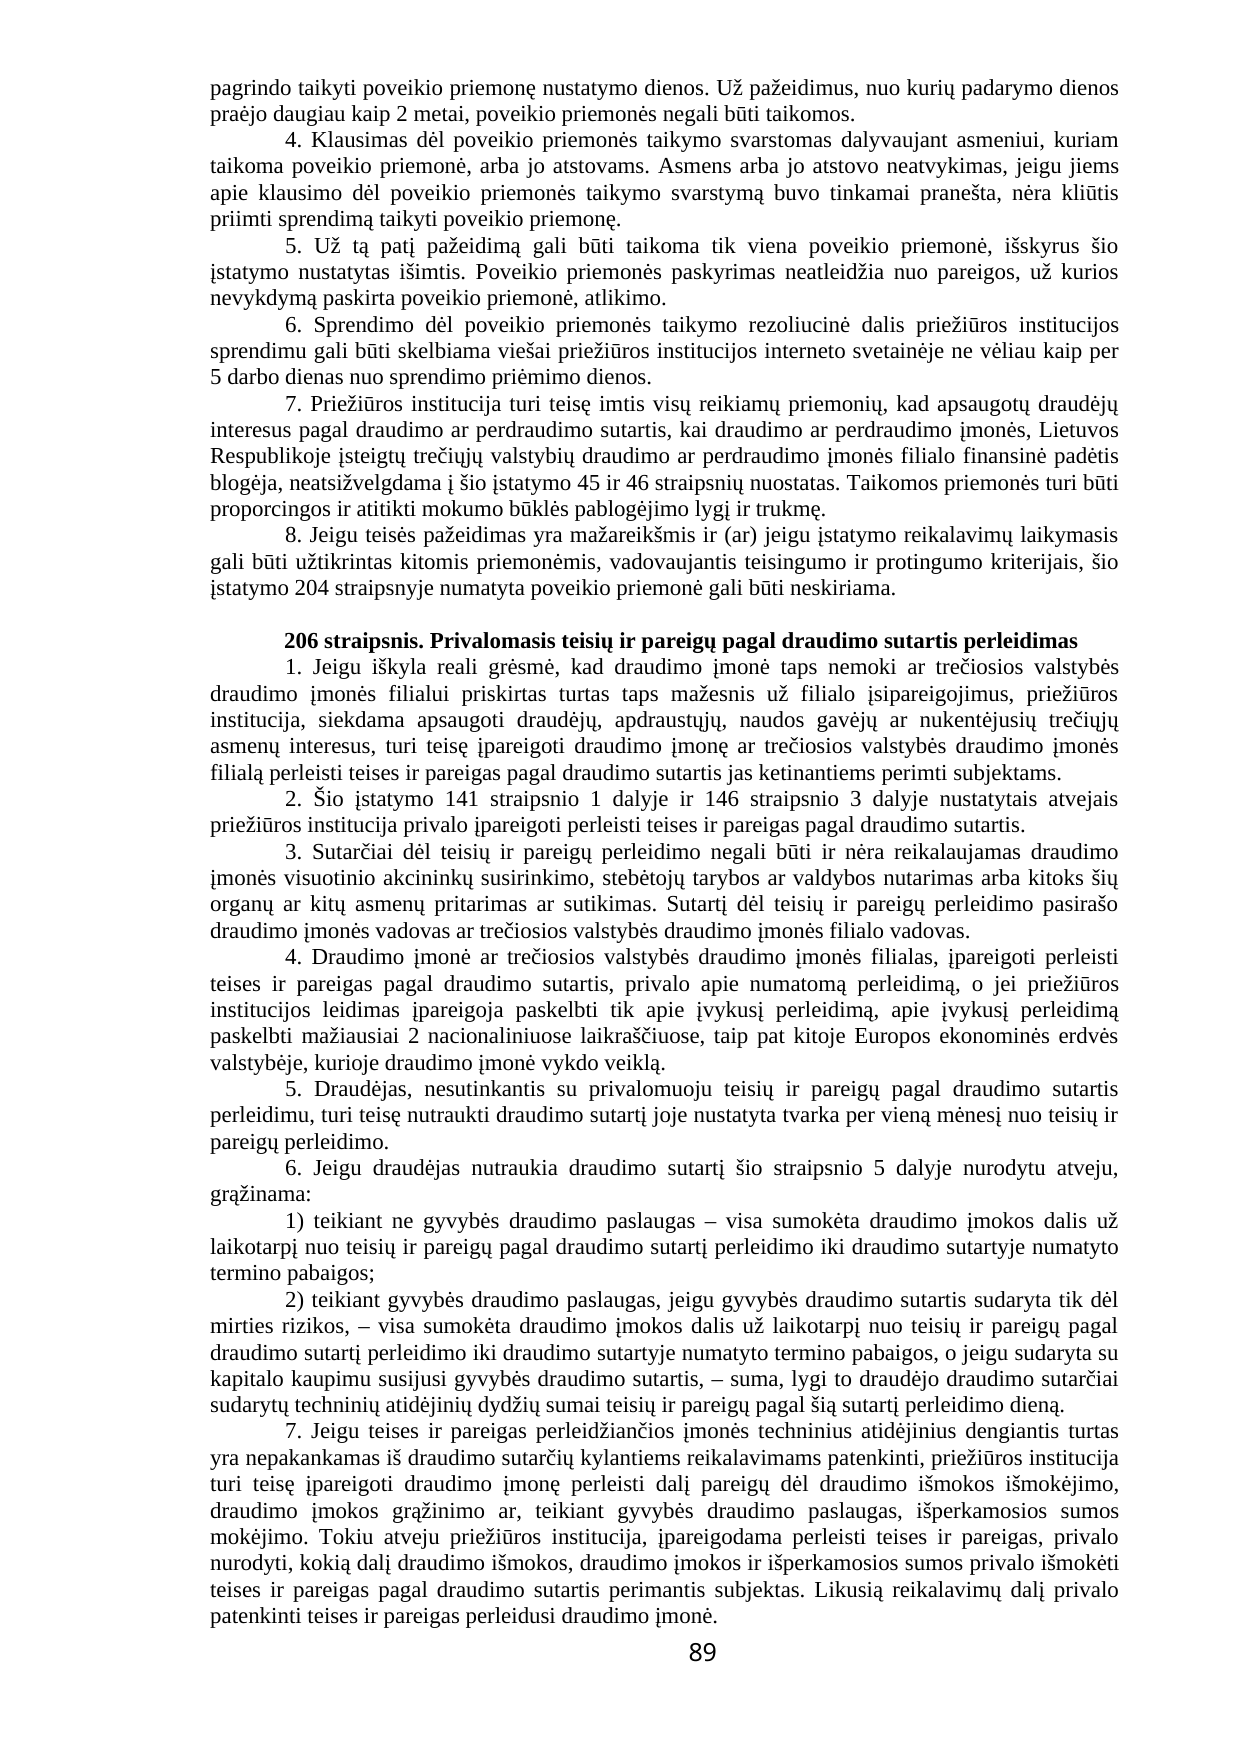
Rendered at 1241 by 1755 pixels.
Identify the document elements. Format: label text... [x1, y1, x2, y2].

text 3. Sutarčiai dėl teisių ir pareigų perleidimo negali būti ir nėra reikalaujamas draudimo įmonės visuotinio akcininkų susirinkimo, stebėtojų tarybos ar valdybos nutarimas arba kitoks šių organų ar kitų asmenų pritarimas ar sutikimas. Sutartį dėl teisių ir pareigų perleidimo pasirašo draudimo įmonės vadovas ar trečiosios valstybės draudimo įmonės filialo vadovas. [210, 838, 1120, 943]
text 2) teikiant gyvybės draudimo paslaugas, jeigu gyvybės draudimo sutartis sudaryta tik dėl mirties rizikos, – visa sumokėta draudimo įmokos dalis už laikotarpį nuo teisių ir pareigų pagal draudimo sutartį perleidimo iki draudimo sutartyje numatyto termino pabaigos, o jeigu sudaryta su kapitalo kaupimu susijusi gyvybės draudimo sutartis, – suma, lygi to draudėjo draudimo sutarčiai sudarytų techninių atidėjinių dydžių sumai teisių ir pareigų pagal šią sutartį perleidimo dieną. [210, 1286, 1120, 1418]
text 7. Jeigu teises ir pareigas perleidžiančios įmonės techninius atidėjinius dengiantis turtas yra nepakankamas iš draudimo sutarčių kylantiems reikalavimams patenkinti, priežiūros institucija turi teisę įpareigoti draudimo įmonę perleisti dalį pareigų dėl draudimo išmokos išmokėjimo, draudimo įmokos grąžinimo ar, teikiant gyvybės draudimo paslaugas, išperkamosios sumos mokėjimo. Tokiu atveju priežiūros institucija, įpareigodama perleisti teises ir pareigas, privalo nurodyti, kokią dalį draudimo išmokos, draudimo įmokos ir išperkamosios sumos privalo išmokėti teises ir pareigas pagal draudimo sutartis perimantis subjektas. Likusią reikalavimų dalį privalo patenkinti teises ir pareigas perleidusi draudimo įmonė. [210, 1418, 1120, 1628]
text 206 straipsnis. Privalomasis teisių ir pareigų pagal draudimo sutartis perleidimas [284, 627, 1120, 653]
text 2. Šio įstatymo 141 straipsnio 1 dalyje ir 146 straipsnio 3 dalyje nustatytais atvejais priežiūros institucija privalo įpareigoti perleisti teises ir pareigas pagal draudimo sutartis. [210, 785, 1120, 838]
text 6. Jeigu draudėjas nutraukia draudimo sutartį šio straipsnio 5 dalyje nurodytu atveju, grąžinama: [210, 1154, 1120, 1207]
text 1. Jeigu iškyla reali grėsmė, kad draudimo įmonė taps nemoki ar trečiosios valstybės draudimo įmonės filialui priskirtas turtas taps mažesnis už filialo įsipareigojimus, priežiūros institucija, siekdama apsaugoti draudėjų, apdraustųjų, naudos gavėjų ar nukentėjusių trečiųjų asmenų interesus, turi teisę įpareigoti draudimo įmonę ar trečiosios valstybės draudimo įmonės filialą perleisti teises ir pareigas pagal draudimo sutartis jas ketinantiems perimti subjektams. [210, 653, 1120, 785]
text 4. Draudimo įmonė ar trečiosios valstybės draudimo įmonės filialas, įpareigoti perleisti teises ir pareigas pagal draudimo sutartis, privalo apie numatomą perleidimą, o jei priežiūros institucijos leidimas įpareigoja paskelbti tik apie įvykusį perleidimą, apie įvykusį perleidimą paskelbti mažiausiai 2 nacionaliniuose laikraščiuose, taip pat kitoje Europos ekonominės erdvės valstybėje, kurioje draudimo įmonė vykdo veiklą. [210, 943, 1120, 1075]
text 8. Jeigu teisės pažeidimas yra mažareikšmis ir (ar) jeigu įstatymo reikalavimų laikymasis gali būti užtikrintas kitomis priemonėmis, vadovaujantis teisingumo ir protingumo kriterijais, šio įstatymo 204 straipsnyje numatyta poveikio priemonė gali būti neskiriama. [210, 522, 1120, 601]
text 5. Už tą patį pažeidimą gali būti taikoma tik viena poveikio priemonė, išskyrus šio įstatymo nustatytas išimtis. Poveikio priemonės paskyrimas neatleidžia nuo pareigos, už kurios nevykdymą paskirta poveikio priemonė, atlikimo. [210, 232, 1120, 311]
text pagrindo taikyti poveikio priemonę nustatymo dienos. Už pažeidimus, nuo kurių padarymo dienos praėjo daugiau kaip 2 metai, poveikio priemonės negali būti taikomos. [210, 73, 1120, 126]
text 6. Sprendimo dėl poveikio priemonės taikymo rezoliucinė dalis priežiūros institucijos sprendimu gali būti skelbiama viešai priežiūros institucijos interneto svetainėje ne vėliau kaip per 5 darbo dienas nuo sprendimo priėmimo dienos. [210, 311, 1120, 390]
text 4. Klausimas dėl poveikio priemonės taikymo svarstomas dalyvaujant asmeniui, kuriam taikoma poveikio priemonė, arba jo atstovams. Asmens arba jo atstovo neatvykimas, jeigu jiems apie klausimo dėl poveikio priemonės taikymo svarstymą buvo tinkamai pranešta, nėra kliūtis priimti sprendimą taikyti poveikio priemonę. [210, 126, 1120, 232]
text 5. Draudėjas, nesutinkantis su privalomuoju teisių ir pareigų pagal draudimo sutartis perleidimu, turi teisę nutraukti draudimo sutartį joje nustatyta tvarka per vieną mėnesį nuo teisių ir pareigų perleidimo. [210, 1075, 1120, 1154]
text 7. Priežiūros institucija turi teisę imtis visų reikiamų priemonių, kad apsaugotų draudėjų interesus pagal draudimo ar perdraudimo sutartis, kai draudimo ar perdraudimo įmonės, Lietuvos Respublikoje įsteigtų trečiųjų valstybių draudimo ar perdraudimo įmonės filialo finansinė padėtis blogėja, neatsižvelgdama į šio įstatymo 45 ir 46 straipsnių nuostatas. Taikomos priemonės turi būti proporcingos ir atitikti mokumo būklės pablogėjimo lygį ir trukmę. [210, 390, 1120, 522]
text 1) teikiant ne gyvybės draudimo paslaugas – visa sumokėta draudimo įmokos dalis už laikotarpį nuo teisių ir pareigų pagal draudimo sutartį perleidimo iki draudimo sutartyje numatyto termino pabaigos; [210, 1207, 1120, 1286]
